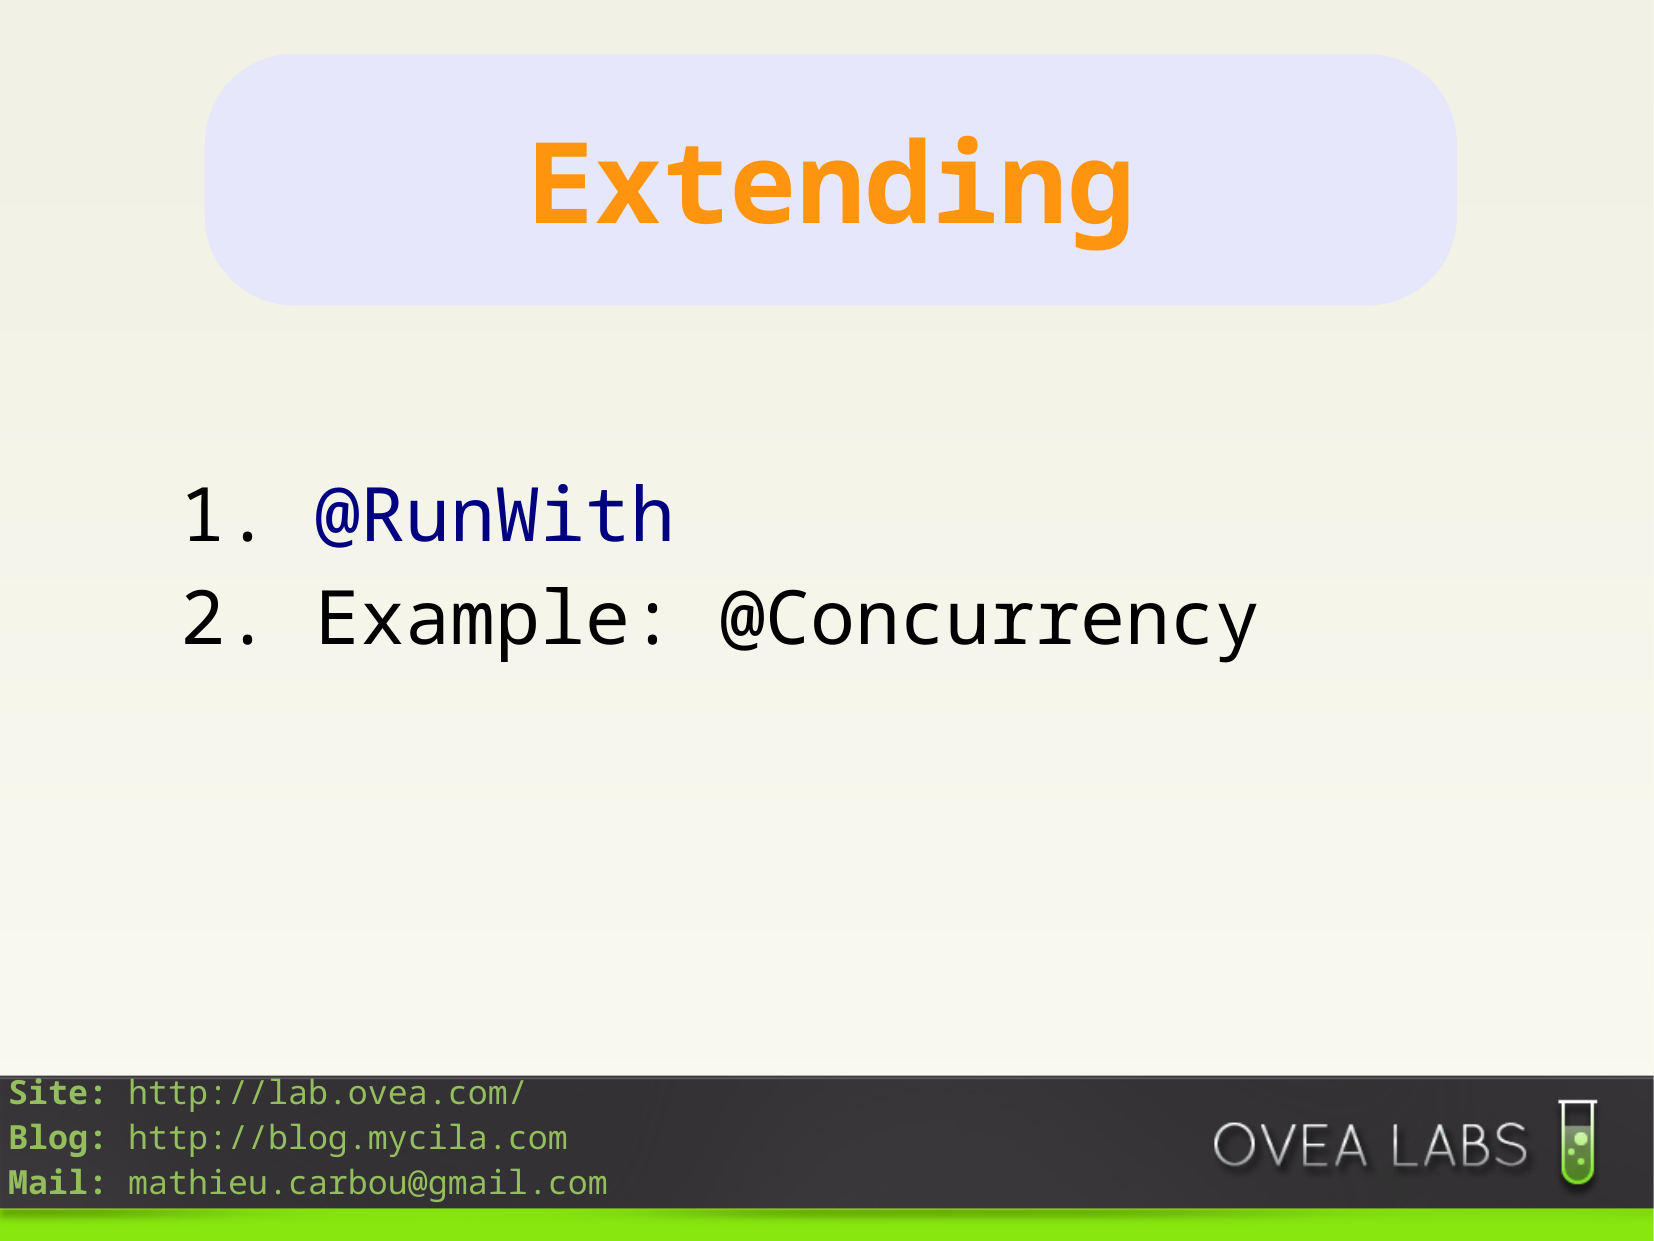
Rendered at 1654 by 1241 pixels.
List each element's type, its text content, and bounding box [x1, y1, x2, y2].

text_box @RunWith Example: @Concurrency [165, 454, 1517, 976]
text_box Extending [204, 53, 1457, 306]
picture [0, 0, 1654, 1241]
